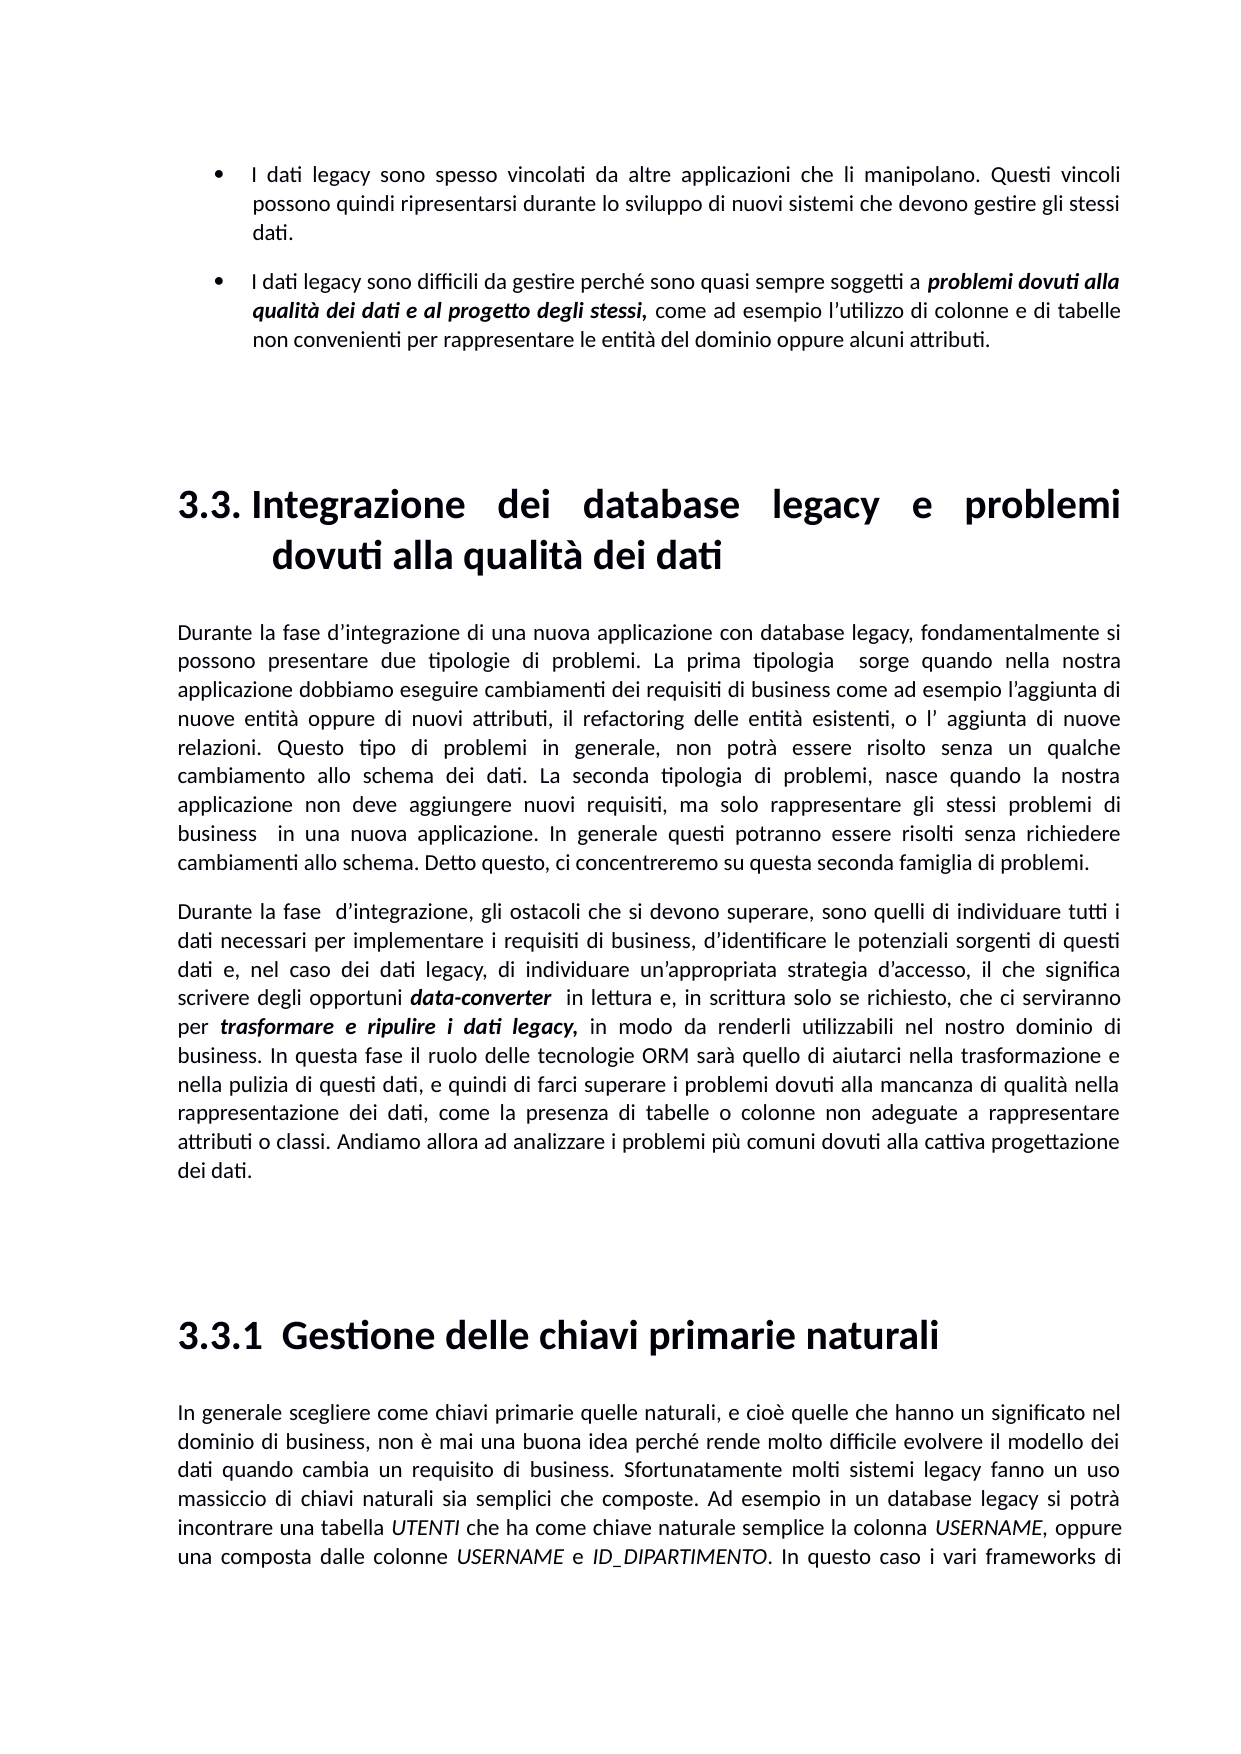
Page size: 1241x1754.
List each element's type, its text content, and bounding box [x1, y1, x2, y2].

subtitle 3.3.1 Gestione delle chiavi primarie naturali [177, 1309, 1122, 1360]
text In generale scegliere come chiavi primarie quelle naturali, e cioè quelle che hanno un significato nel dominio di business, non è mai una buona idea perché rende molto difficile evolvere il modello dei dati quando cambia un requisito di business. Sfortunatamente molti sistemi legacy fanno un uso massiccio di chiavi naturali sia semplici che composte. Ad esempio in un database legacy si potrà incontrare una tabella UTENTI che ha come chiave naturale semplice la colonna USERNAME, oppure una composta dalle colonne USERNAME e ID_DIPARTIMENTO. In questo caso i vari frameworks di [177, 1397, 1122, 1570]
subtitle Integrazione dei database legacy e problemi dovuti alla qualità dei dati [177, 478, 1122, 579]
text Durante la fase d’integrazione di una nuova applicazione con database legacy, fondamentalmente si possono presentare due tipologie di problemi. La prima tipologia sorge quando nella nostra applicazione dobbiamo eseguire cambiamenti dei requisiti di business come ad esempio l’aggiunta di nuove entità oppure di nuovi attributi, il refactoring delle entità esistenti, o l’ aggiunta di nuove relazioni. Questo tipo di problemi in generale, non potrà essere risolto senza un qualche cambiamento allo schema dei dati. La seconda tipologia di problemi, nasce quando la nostra applicazione non deve aggiungere nuovi requisiti, ma solo rappresentare gli stessi problemi di business in una nuova applicazione. In generale questi potranno essere risolti senza richiedere cambiamenti allo schema. Detto questo, ci concentreremo su questa seconda famiglia di problemi. [177, 617, 1122, 876]
list I dati legacy sono spesso vincolati da altre applicazioni che li manipolano. Questi vincoli possono quindi ripresentarsi durante lo sviluppo di nuovi sistemi che devono gestire gli stessi dati. [215, 159, 1122, 246]
list I dati legacy sono difficili da gestire perché sono quasi sempre soggetti a problemi dovuti alla qualità dei dati e al progetto degli stessi, come ad esempio l’utilizzo di colonne e di tabelle non convenienti per rappresentare le entità del dominio oppure alcuni attributi. [215, 267, 1122, 353]
text Durante la fase d’integrazione, gli ostacoli che si devono superare, sono quelli di individuare tutti i dati necessari per implementare i requisiti di business, d’identificare le potenziali sorgenti di questi dati e, nel caso dei dati legacy, di individuare un’appropriata strategia d’accesso, il che significa scrivere degli opportuni data-converter in lettura e, in scrittura solo se richiesto, che ci serviranno per trasformare e ripulire i dati legacy, in modo da renderli utilizzabili nel nostro dominio di business. In questa fase il ruolo delle tecnologie ORM sarà quello di aiutarci nella trasformazione e nella pulizia di questi dati, e quindi di farci superare i problemi dovuti alla mancanza di qualità nella rappresentazione dei dati, come la presenza di tabelle o colonne non adeguate a rappresentare attributi o classi. Andiamo allora ad analizzare i problemi più comuni dovuti alla cattiva progettazione dei dati. [177, 897, 1122, 1184]
